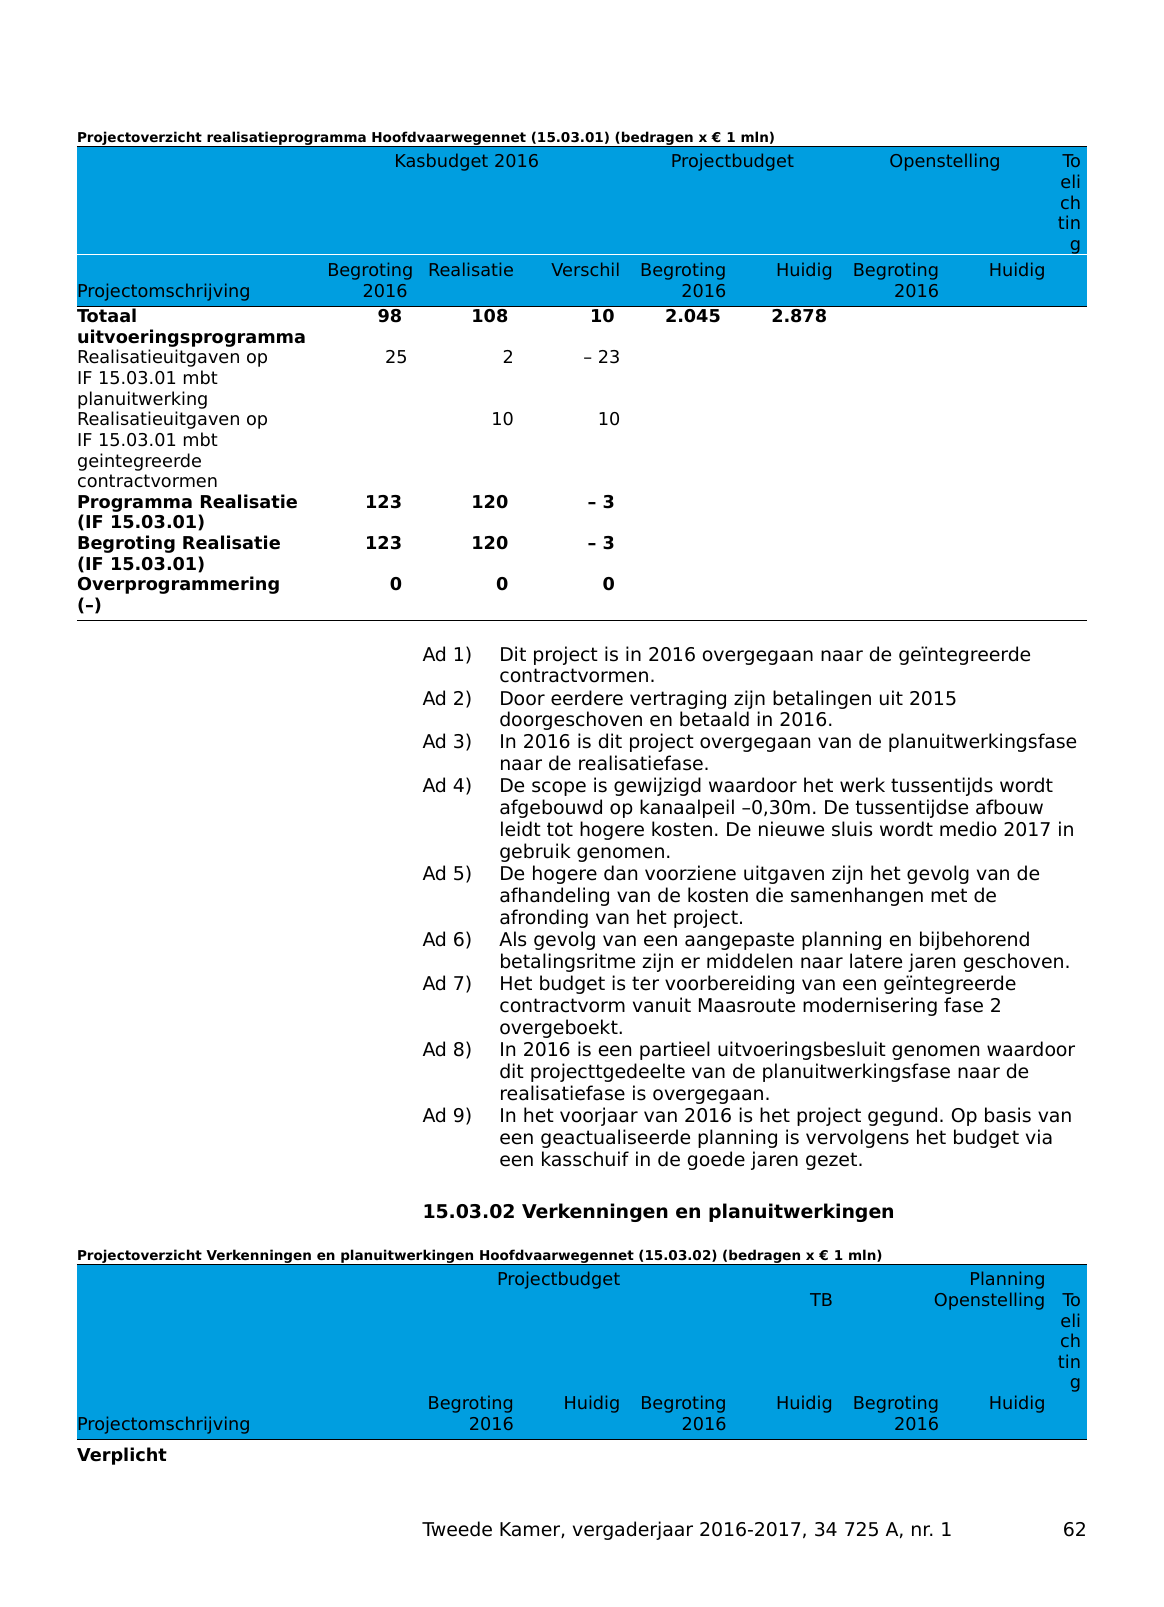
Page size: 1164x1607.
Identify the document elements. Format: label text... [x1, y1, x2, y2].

table_cell 98 [307, 307, 413, 347]
table_cell [77, 1290, 413, 1393]
table_cell [626, 1440, 732, 1465]
table_cell [1051, 281, 1087, 306]
table_cell [945, 409, 1051, 492]
table_cell 123 [307, 492, 413, 533]
table_cell [732, 281, 838, 306]
table_cell [839, 1440, 945, 1465]
table_cell 25 [307, 348, 413, 409]
table_cell – 23 [520, 348, 626, 409]
table_cell 2016 [626, 281, 732, 306]
table_cell [1051, 409, 1087, 492]
table_cell Projectbudget [626, 147, 838, 254]
table_cell [413, 1290, 520, 1393]
table_cell [945, 574, 1051, 620]
table_cell [1051, 1414, 1087, 1439]
table_cell 10 [413, 409, 519, 492]
table_cell 120 [413, 492, 519, 533]
table_cell 108 [413, 307, 519, 347]
table_cell Huidig [520, 1393, 626, 1414]
table_cell [945, 307, 1051, 347]
text Ad 4) De scope is gewijzigd waardoor het werk tussentijds wordt afgebouwd op kanaalpeil –0,30m. De tussentijdse afbouw leidt tot hogere kosten. De nieuwe sluis wordt medio 2017 in gebruik genomen. [422, 775, 1087, 863]
table_cell [626, 492, 732, 533]
table_header Projectoverzicht Verkenningen en planuitwerkingen Hoofdvaarwegennet (15.03.02) (bedragen x € 1 mln) [77, 1248, 1087, 1264]
table_cell [1051, 255, 1087, 281]
table_cell 10 [520, 409, 626, 492]
table_cell [945, 1440, 1051, 1465]
table_cell Realisatie [413, 255, 519, 281]
table_cell Programma Realisatie (IF 15.03.01) [77, 492, 307, 533]
table_cell 2.045 [626, 307, 732, 347]
table_cell Openstelling [839, 1290, 1051, 1393]
table_cell [1051, 1393, 1087, 1414]
table_cell Begroting [839, 255, 945, 281]
table_cell 0 [520, 574, 626, 620]
table_cell 2016 [839, 281, 945, 306]
table_cell [732, 492, 838, 533]
table_cell [732, 409, 838, 492]
table_cell [520, 1414, 626, 1439]
table_cell 0 [413, 574, 519, 620]
text Ad 9) In het voorjaar van 2016 is het project gegund. Op basis van een geactualiseerde planning is vervolgens het budget via een kasschuif in de goede jaren gezet. [422, 1105, 1087, 1171]
table_cell [413, 1440, 520, 1465]
text Ad 5) De hogere dan voorziene uitgaven zijn het gevolg van de afhandeling van de kosten die samenhangen met de afronding van het project. [422, 863, 1087, 929]
table_cell Huidig [732, 255, 838, 281]
table_cell [413, 281, 519, 306]
table_cell [1051, 1265, 1087, 1290]
table_cell [945, 533, 1051, 574]
text Ad 7) Het budget is ter voorbereiding van een geïntegreerde contractvorm vanuit Maasroute modernisering fase 2 overgeboekt. [422, 973, 1087, 1039]
table_cell – 3 [520, 533, 626, 574]
table_cell [1051, 533, 1087, 574]
table_cell Begroting [626, 255, 732, 281]
table_cell 2.878 [732, 307, 838, 347]
table_cell Begroting Realisatie (IF 15.03.01) [77, 533, 307, 574]
subtitle 15.03.02 Verkenningen en planuitwerkingen [422, 1201, 1087, 1223]
table_cell Projectbudget [413, 1265, 626, 1290]
table_cell [626, 348, 732, 409]
table_cell [1051, 307, 1087, 347]
table_header Projectoverzicht realisatieprogramma Hoofdvaarwegennet (15.03.01) (bedragen x € 1 mln) [77, 130, 1087, 146]
table_cell [732, 574, 838, 620]
table_cell [732, 533, 838, 574]
table_cell [77, 1265, 413, 1290]
table_cell Realisatieuitgaven op IF 15.03.01 mbt geintegreerde contractvormen [77, 409, 307, 492]
table_cell [732, 1440, 838, 1465]
table_cell [945, 281, 1051, 306]
table_cell [839, 574, 945, 620]
table_cell 123 [307, 533, 413, 574]
table_cell Huidig [732, 1393, 838, 1414]
table_cell [732, 1414, 838, 1439]
table_cell 2016 [413, 1414, 520, 1439]
table_cell Begroting [839, 1393, 945, 1414]
table_cell Overprogrammering (–) [77, 574, 307, 620]
table_cell [520, 1440, 626, 1465]
table_cell Begroting [307, 255, 413, 281]
table_cell Totaal uitvoeringsprogramma [77, 307, 307, 347]
table_cell [1051, 492, 1087, 533]
table_cell 2016 [839, 1414, 945, 1439]
table_cell Toelichting [1051, 1290, 1087, 1393]
text Ad 1) Dit project is in 2016 overgegaan naar de geïntegreerde contractvormen. [422, 643, 1087, 687]
table_cell Projectomschrijving [77, 1414, 413, 1439]
text Ad 2) Door eerdere vertraging zijn betalingen uit 2015 doorgeschoven en betaald in 2016. [422, 687, 1087, 731]
text Ad 3) In 2016 is dit project overgegaan van de planuitwerkingsfase naar de realisatiefase. [422, 731, 1087, 775]
table_cell Toelichting [1051, 147, 1087, 254]
table_cell Openstelling [839, 147, 1051, 254]
table_cell [626, 409, 732, 492]
table_cell [839, 307, 945, 347]
table_cell [626, 533, 732, 574]
table_cell [839, 492, 945, 533]
table_cell [626, 574, 732, 620]
table_cell Begroting [413, 1393, 520, 1414]
table_cell [945, 348, 1051, 409]
table_cell [307, 409, 413, 492]
table_cell [520, 1290, 626, 1393]
table_cell Huidig [945, 255, 1051, 281]
table_cell [945, 492, 1051, 533]
table_cell Planning [626, 1265, 1051, 1290]
text Ad 8) In 2016 is een partieel uitvoeringsbesluit genomen waardoor dit projecttgedeelte van de planuitwerkingsfase naar de realisatiefase is overgegaan. [422, 1039, 1087, 1105]
table_cell Projectomschrijving [77, 281, 307, 306]
table_cell 120 [413, 533, 519, 574]
table_cell 2 [413, 348, 519, 409]
table_cell [839, 409, 945, 492]
table_cell 0 [307, 574, 413, 620]
table_cell [1051, 348, 1087, 409]
table_cell Begroting [626, 1393, 732, 1414]
table_cell – 3 [520, 492, 626, 533]
table_cell [520, 281, 626, 306]
text Ad 6) Als gevolg van een aangepaste planning en bijbehorend betalingsritme zijn er middelen naar latere jaren geschoven. [422, 929, 1087, 973]
table_cell TB [626, 1290, 838, 1393]
table_cell [1051, 1440, 1087, 1465]
table_cell 2016 [626, 1414, 732, 1439]
table_cell [77, 147, 307, 255]
table_cell 2016 [307, 281, 413, 306]
table_cell Verplicht [77, 1440, 413, 1465]
table_cell Realisatieuitgaven op IF 15.03.01 mbt planuitwerking [77, 348, 307, 409]
table_cell [945, 1414, 1051, 1439]
table_cell Verschil [520, 255, 626, 281]
table_cell [1051, 574, 1087, 620]
table_cell Huidig [945, 1393, 1051, 1414]
table_cell [839, 348, 945, 409]
table_cell [77, 1393, 413, 1414]
table_cell Kasbudget 2016 [307, 147, 626, 254]
table_cell [839, 533, 945, 574]
table_cell [732, 348, 838, 409]
table_cell 10 [520, 307, 626, 347]
